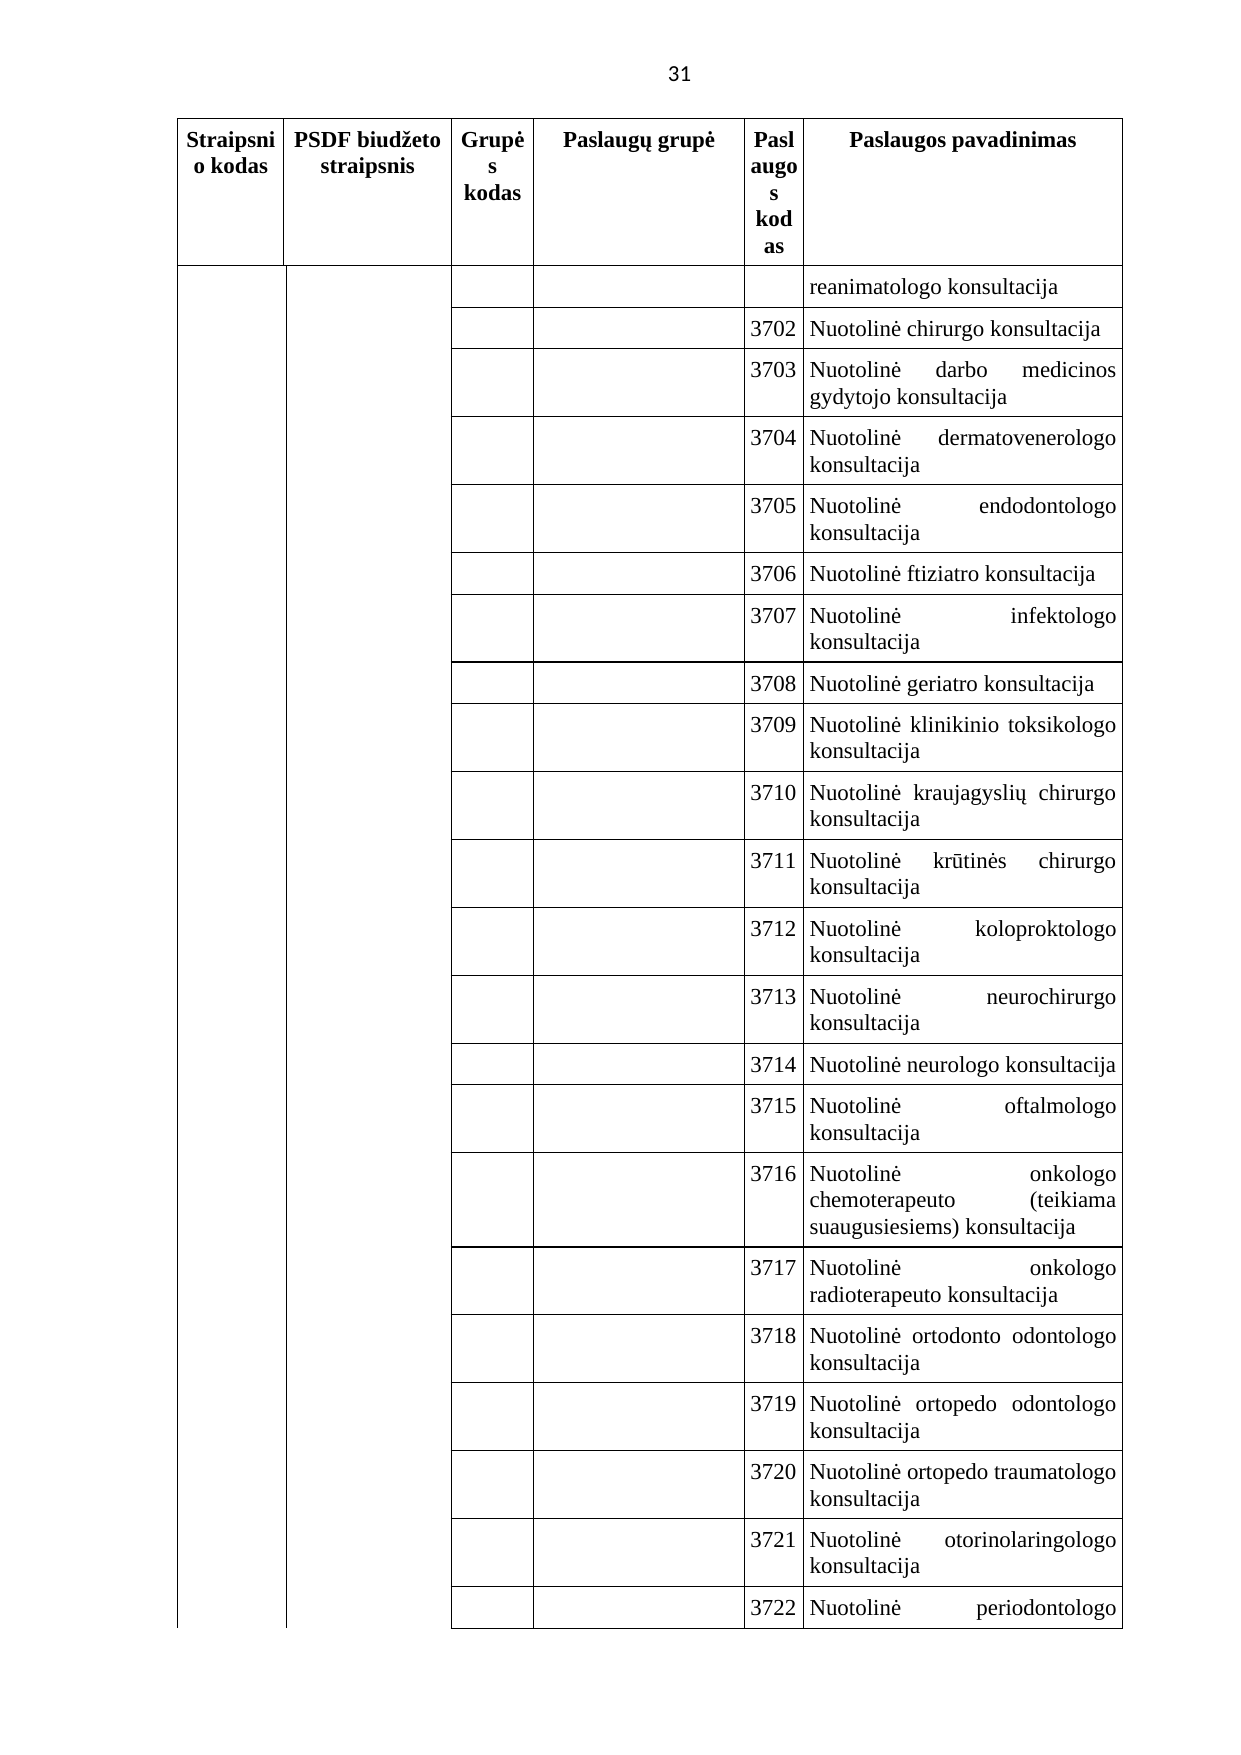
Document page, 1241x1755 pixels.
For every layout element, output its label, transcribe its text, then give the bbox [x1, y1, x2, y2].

table_cell [178, 839, 286, 907]
table_cell 3709 [745, 704, 803, 771]
table_cell [452, 663, 533, 703]
table_cell [178, 552, 286, 593]
table_cell Nuotolinė otorinolaringologo konsultacija [804, 1519, 1122, 1586]
table_cell [287, 1382, 451, 1450]
table_cell [287, 416, 451, 484]
table_cell [534, 1153, 744, 1246]
table_header Paslaugos pavadinimas [804, 119, 1122, 265]
table_cell 3722 [745, 1587, 803, 1627]
table_cell [452, 308, 533, 348]
table_cell [178, 1450, 286, 1518]
table_cell [287, 1043, 451, 1084]
table_cell 3719 [745, 1383, 803, 1450]
table_cell 3702 [745, 308, 803, 348]
table_cell [178, 1084, 286, 1152]
table_cell [178, 307, 286, 348]
table_cell [452, 417, 533, 484]
table_cell Nuotolinė krūtinės chirurgo konsultacija [804, 840, 1122, 907]
table_cell [452, 976, 533, 1043]
table_cell [534, 1451, 744, 1518]
table_cell [287, 594, 451, 661]
table_cell [534, 1519, 744, 1586]
table_cell [452, 485, 533, 552]
table_cell Nuotolinė geriatro konsultacija [804, 663, 1122, 703]
table_cell [287, 484, 451, 552]
table_cell [452, 1519, 533, 1586]
table_cell [534, 308, 744, 348]
table_cell reanimatologo konsultacija [804, 266, 1122, 307]
table_cell [534, 1044, 744, 1084]
table_cell [534, 417, 744, 484]
table_cell [534, 553, 744, 593]
table_cell Nuotolinė infektologo konsultacija [804, 595, 1122, 661]
table_cell [534, 772, 744, 839]
table_cell [534, 485, 744, 552]
table_cell Nuotolinė neurologo konsultacija [804, 1044, 1122, 1084]
table_cell 3707 [745, 595, 803, 661]
table_cell [287, 348, 451, 416]
table_cell Nuotolinė ortopedo odontologo konsultacija [804, 1383, 1122, 1450]
table_cell [452, 1044, 533, 1084]
table_cell [534, 704, 744, 771]
table_cell [534, 595, 744, 661]
table_cell Nuotolinė neurochirurgo konsultacija [804, 976, 1122, 1043]
table_cell 3705 [745, 485, 803, 552]
table_cell [287, 1152, 451, 1246]
table_cell [534, 840, 744, 907]
table_cell [745, 266, 803, 307]
table_cell [452, 1383, 533, 1450]
table_cell 3716 [745, 1153, 803, 1246]
table_cell [534, 908, 744, 975]
table_cell 3718 [745, 1315, 803, 1382]
table_cell Nuotolinė oftalmologo konsultacija [804, 1085, 1122, 1152]
table_cell [452, 1085, 533, 1152]
table_cell [178, 975, 286, 1043]
table_cell [287, 661, 451, 703]
table_cell [178, 1382, 286, 1450]
table_cell 3717 [745, 1248, 803, 1314]
table_cell [452, 349, 533, 416]
table_cell Nuotolinė endodontologo konsultacija [804, 485, 1122, 552]
table_cell [178, 594, 286, 661]
table_cell [452, 595, 533, 661]
table_cell 3721 [745, 1519, 803, 1586]
table_cell [534, 1248, 744, 1314]
table_cell [452, 1153, 533, 1246]
table_cell [178, 771, 286, 839]
table_cell [178, 1314, 286, 1382]
table_cell Nuotolinė onkologo chemoterapeuto (teikiama suaugusiesiems) konsultacija [804, 1153, 1122, 1246]
table_cell [178, 1246, 286, 1314]
table_header Grupės kodas [452, 119, 533, 265]
table_cell Nuotolinė ortopedo traumatologo konsultacija [804, 1451, 1122, 1518]
table_cell [178, 348, 286, 416]
table_cell Nuotolinė ftiziatro konsultacija [804, 553, 1122, 593]
table_cell [534, 1587, 744, 1627]
table_cell [287, 552, 451, 593]
table_cell [287, 771, 451, 839]
table_cell 3713 [745, 976, 803, 1043]
table_cell Nuotolinė darbo medicinos gydytojo konsultacija [804, 349, 1122, 416]
table_cell Nuotolinė chirurgo konsultacija [804, 308, 1122, 348]
table_cell [452, 772, 533, 839]
table_cell [452, 1587, 533, 1627]
table_cell [287, 975, 451, 1043]
table_cell Nuotolinė dermatovenerologo konsultacija [804, 417, 1122, 484]
table_header PSDF biudžeto straipsnis [284, 119, 451, 265]
table_cell [287, 307, 451, 348]
table_cell Nuotolinė onkologo radioterapeuto konsultacija [804, 1248, 1122, 1314]
table_cell [287, 703, 451, 771]
table_cell 3710 [745, 772, 803, 839]
table_cell [452, 908, 533, 975]
table_cell [452, 704, 533, 771]
table_cell [178, 1152, 286, 1246]
table_cell Nuotolinė ortodonto odontologo konsultacija [804, 1315, 1122, 1382]
table_cell [287, 1586, 451, 1627]
table_cell 3703 [745, 349, 803, 416]
table_cell Nuotolinė klinikinio toksikologo konsultacija [804, 704, 1122, 771]
table_cell [452, 840, 533, 907]
table_cell Nuotolinė kraujagyslių chirurgo konsultacija [804, 772, 1122, 839]
table_cell [178, 416, 286, 484]
table_cell [178, 266, 286, 307]
table_cell 3715 [745, 1085, 803, 1152]
table_cell [178, 484, 286, 552]
table_cell [178, 1586, 286, 1627]
table_cell [287, 907, 451, 975]
table_cell [534, 663, 744, 703]
table_cell [287, 1518, 451, 1586]
table_cell [452, 1315, 533, 1382]
table_cell [287, 1084, 451, 1152]
table_cell 3711 [745, 840, 803, 907]
table_cell [287, 1450, 451, 1518]
table_header Paslaugos kodas [745, 119, 803, 265]
table_cell [178, 1043, 286, 1084]
table_cell [178, 907, 286, 975]
table_cell [452, 553, 533, 593]
table_cell [178, 1518, 286, 1586]
table_cell [534, 1085, 744, 1152]
table_cell [534, 349, 744, 416]
table_cell 3706 [745, 553, 803, 593]
table_header Straipsnio kodas [178, 119, 283, 265]
table_cell Nuotolinė koloproktologo konsultacija [804, 908, 1122, 975]
table_cell [534, 1383, 744, 1450]
table_cell [287, 839, 451, 907]
table_cell 3704 [745, 417, 803, 484]
table_cell 3712 [745, 908, 803, 975]
table_cell 3714 [745, 1044, 803, 1084]
table_cell [178, 661, 286, 703]
table_cell [287, 1246, 451, 1314]
table_cell 3708 [745, 663, 803, 703]
table_cell [534, 1315, 744, 1382]
table_cell [534, 976, 744, 1043]
table_cell [287, 1314, 451, 1382]
table_cell [178, 703, 286, 771]
table_cell [452, 266, 533, 307]
table_cell [452, 1451, 533, 1518]
table_cell Nuotolinė periodontologo [804, 1587, 1122, 1627]
table_cell [452, 1248, 533, 1314]
table_header Paslaugų grupė [534, 119, 744, 265]
table_cell [534, 266, 744, 307]
table_cell 3720 [745, 1451, 803, 1518]
table_cell [287, 266, 451, 307]
